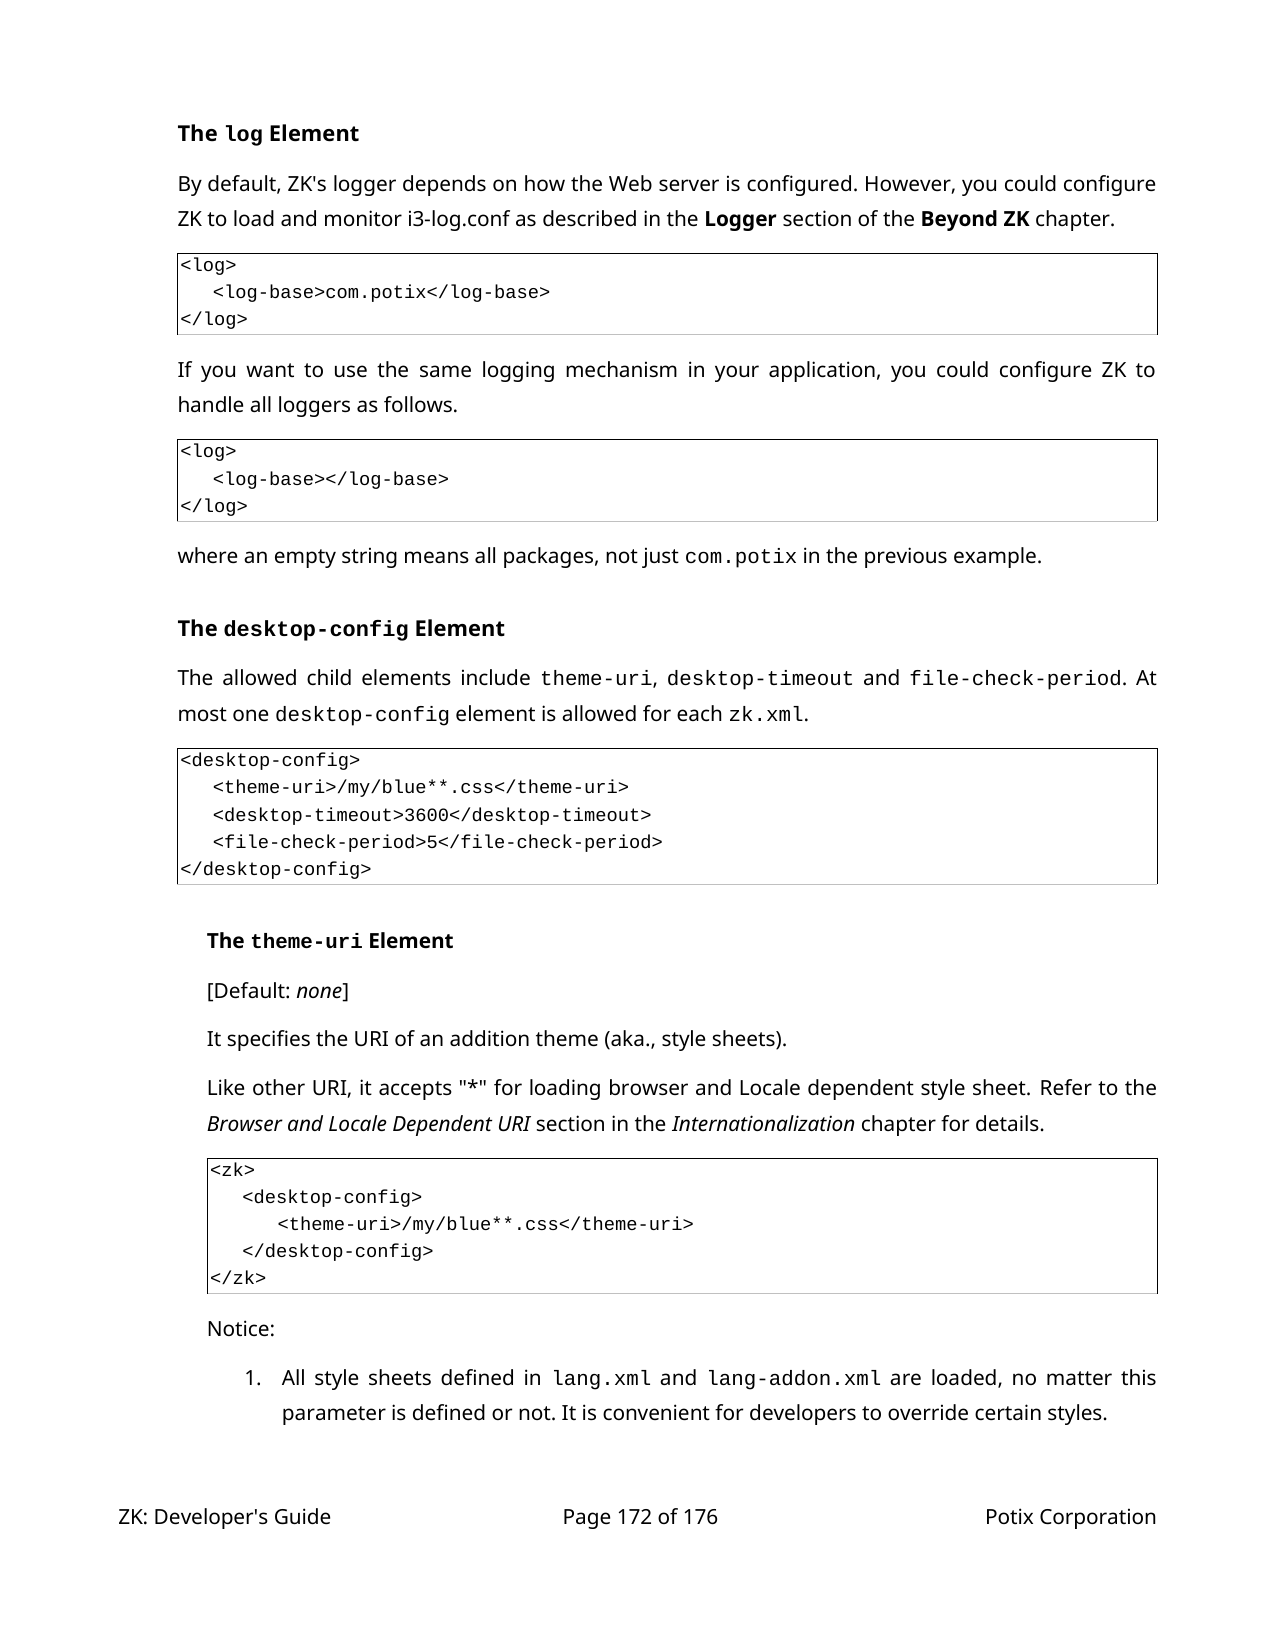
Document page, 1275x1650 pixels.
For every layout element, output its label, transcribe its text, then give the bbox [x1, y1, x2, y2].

text <file-check-period>5</file-check-period> [178, 829, 1157, 854]
text </desktop-config> [208, 1239, 1157, 1263]
text </desktop-config> [178, 857, 1157, 884]
text <theme-uri>/my/blue**.css</theme-uri> [178, 775, 1157, 799]
subtitle The theme-uri Element [207, 927, 1157, 955]
subtitle The desktop-config Element [177, 613, 1157, 643]
text Like other URI, it accepts "*" for loading browser and Locale dependent style sheet. Refer to the Browser and Locale Dependent URI section in the Internationalization chapter for details. [207, 1073, 1157, 1137]
text <log-base></log-base> [178, 466, 1157, 491]
text By default, ZK's logger depends on how the Web server is configured. However, you could configure ZK to load and monitor i3-log.conf as described in the Logger section of the Beyond ZK chapter. [177, 169, 1157, 232]
text <theme-uri>/my/blue**.css</theme-uri> [208, 1212, 1157, 1236]
text The allowed child elements include theme-uri, desktop-timeout and file-check-period. At most one desktop-config element is allowed for each zk.xml. [177, 663, 1157, 727]
text where an empty string means all packages, not just com.potix in the previous example. [177, 542, 1157, 570]
text <zk> [208, 1159, 1157, 1182]
subtitle The log Element [177, 118, 1157, 148]
text <log> [178, 440, 1157, 463]
text <desktop-config> [208, 1185, 1157, 1209]
text </zk> [208, 1266, 1157, 1293]
text <desktop-config> [178, 749, 1157, 772]
text It specifies the URI of an addition theme (aka., style sheets). [207, 1024, 1157, 1053]
text </log> [178, 494, 1157, 521]
text </log> [178, 307, 1157, 334]
list All style sheets defined in lang.xml and lang-addon.xml are loaded, no matter this parameter is defined or not. It is convenient for developers to override certain styles. [244, 1363, 1157, 1427]
text <desktop-timeout>3600</desktop-timeout> [178, 802, 1157, 827]
text <log-base>com.potix</log-base> [178, 280, 1157, 304]
text If you want to use the same logging mechanism in your application, you could configure ZK to handle all loggers as follows. [177, 355, 1157, 419]
text <log> [178, 254, 1157, 277]
text [Default: none] [207, 976, 1157, 1004]
text Notice: [207, 1314, 1157, 1342]
